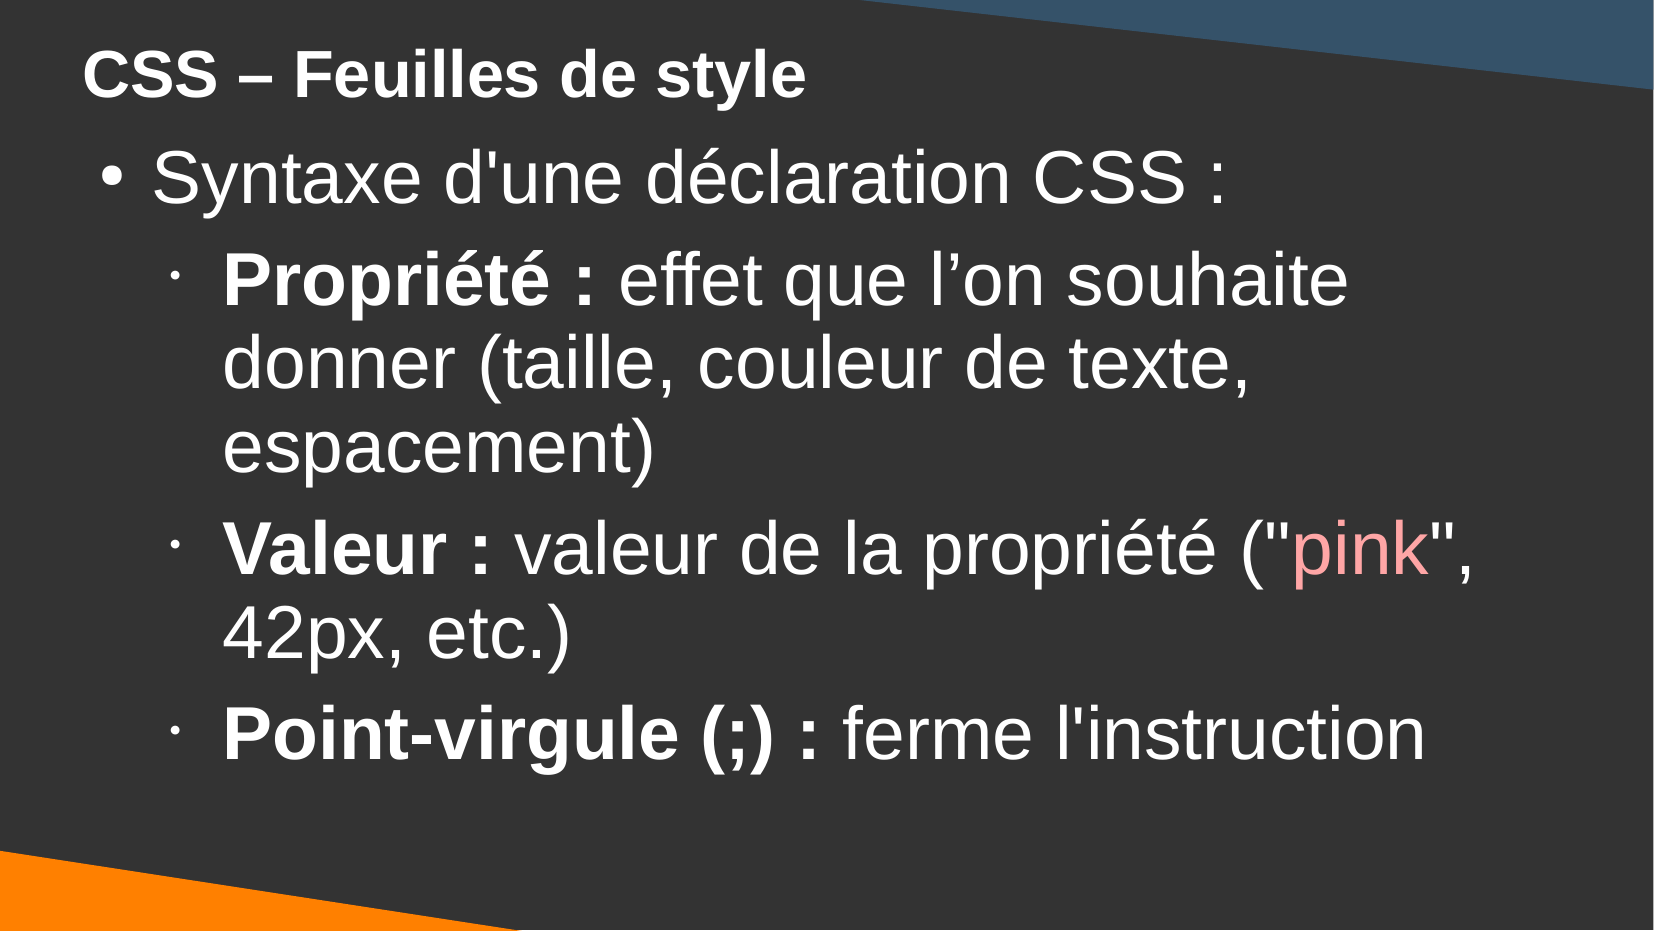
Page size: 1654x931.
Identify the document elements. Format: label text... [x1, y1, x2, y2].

title CSS – Feuilles de style [82, 37, 1571, 114]
list Syntaxe d'une déclaration CSS : Propriété : effet que l’on souhaite donner (taille, couleur de texte, espacement) Valeur : valeur de la propriété ("pink", 42px, etc.) Point-virgule (;) : ferme l'instruction [80, 135, 1605, 788]
text_box [859, 0, 1654, 90]
text_box [0, 850, 522, 931]
